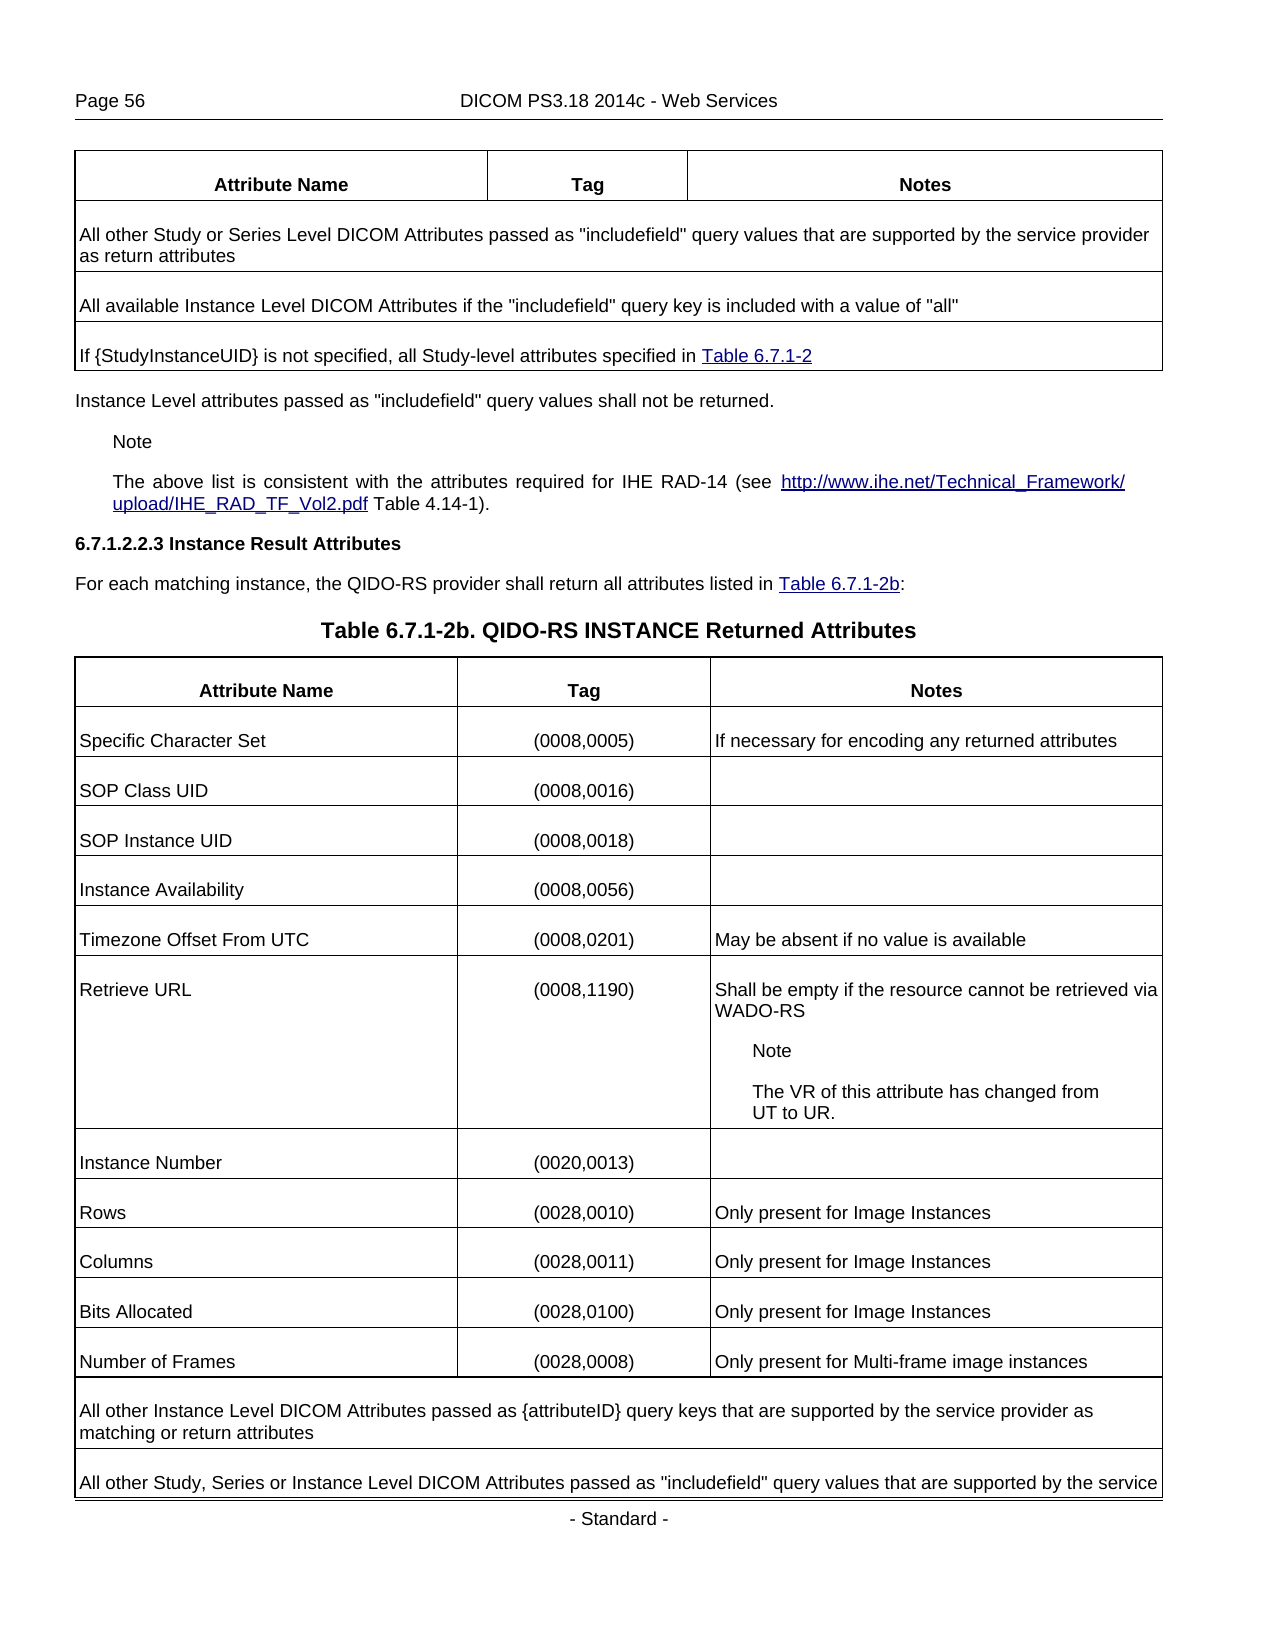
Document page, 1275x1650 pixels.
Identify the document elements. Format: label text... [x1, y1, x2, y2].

table_cell Bits Allocated [76, 1278, 457, 1327]
table_cell (0028,0100) [458, 1278, 710, 1327]
table_cell [711, 757, 1162, 805]
table_header Tag [488, 151, 687, 200]
table_cell Rows [76, 1179, 457, 1227]
table_cell SOP Class UID [76, 757, 457, 805]
table_cell [711, 806, 1162, 855]
table_cell Timezone Offset From UTC [76, 906, 457, 954]
table_cell Instance Availability [76, 856, 457, 905]
table_cell If necessary for encoding any returned attributes [711, 707, 1162, 756]
table_cell Only present for Multi-frame image instances [711, 1328, 1162, 1376]
table_cell (0008,1190) [458, 956, 710, 1128]
text Table 6.7.1-2b. QIDO-RS INSTANCE Returned Attributes [75, 617, 1162, 643]
table_header Notes [711, 658, 1162, 706]
text Instance Level attributes passed as "includefield" query values shall not be returned. [75, 390, 1162, 412]
table_cell (0028,0010) [458, 1179, 710, 1227]
text For each matching instance, the QIDO-RS provider shall return all attributes listed in Table 6.7.1-2b: [75, 573, 1162, 594]
table_cell (0008,0016) [458, 757, 710, 805]
table_cell If {StudyInstanceUID} is not specified, all Study-level attributes specified in Table 6.7.1-2 [76, 322, 1162, 370]
table_cell May be absent if no value is available [711, 906, 1162, 954]
table_cell (0028,0008) [458, 1328, 710, 1376]
table_cell Shall be empty if the resource cannot be retrieved via WADO-RS Note The VR of this attribute has changed from UT to UR. [711, 956, 1162, 1128]
table_header Attribute Name [76, 151, 487, 200]
table_cell All other Study or Series Level DICOM Attributes passed as "includefield" query values that are supported by the service provider as return attributes [76, 201, 1162, 271]
text Note [112, 430, 1125, 452]
table_cell Columns [76, 1228, 457, 1277]
table_cell Specific Character Set [76, 707, 457, 756]
text The above list is consistent with the attributes required for IHE RAD-14 (see http://​www.ihe.net/​Technical_Framework/​upload/​IHE_RAD_TF_Vol2.pdf Table 4.14-1). [112, 471, 1125, 514]
table_cell All other Study, Series or Instance Level DICOM Attributes passed as "includefield" query values that are supported by the service [76, 1449, 1162, 1497]
table_cell [711, 1129, 1162, 1178]
table_cell Instance Number [76, 1129, 457, 1178]
table_cell [711, 856, 1162, 905]
table_cell All other Instance Level DICOM Attributes passed as {attributeID} query keys that are supported by the service provider as matching or return attributes [76, 1378, 1162, 1448]
table_cell (0008,0201) [458, 906, 710, 954]
table_header Tag [458, 658, 710, 706]
table_cell SOP Instance UID [76, 806, 457, 855]
table_header Notes [688, 151, 1162, 200]
table_cell Only present for Image Instances [711, 1278, 1162, 1327]
table_cell All available Instance Level DICOM Attributes if the "includefield" query key is included with a value of "all" [76, 272, 1162, 321]
table_cell (0008,0018) [458, 806, 710, 855]
table_cell (0008,0056) [458, 856, 710, 905]
table_cell Retrieve URL [76, 956, 457, 1128]
table_cell Only present for Image Instances [711, 1228, 1162, 1277]
table_header Attribute Name [76, 658, 457, 706]
table_cell Only present for Image Instances [711, 1179, 1162, 1227]
text 6.7.1.2.2.3 Instance Result Attributes [75, 533, 1162, 554]
table_cell Number of Frames [76, 1328, 457, 1376]
table_cell (0008,0005) [458, 707, 710, 756]
table_cell (0020,0013) [458, 1129, 710, 1178]
table_cell (0028,0011) [458, 1228, 710, 1277]
